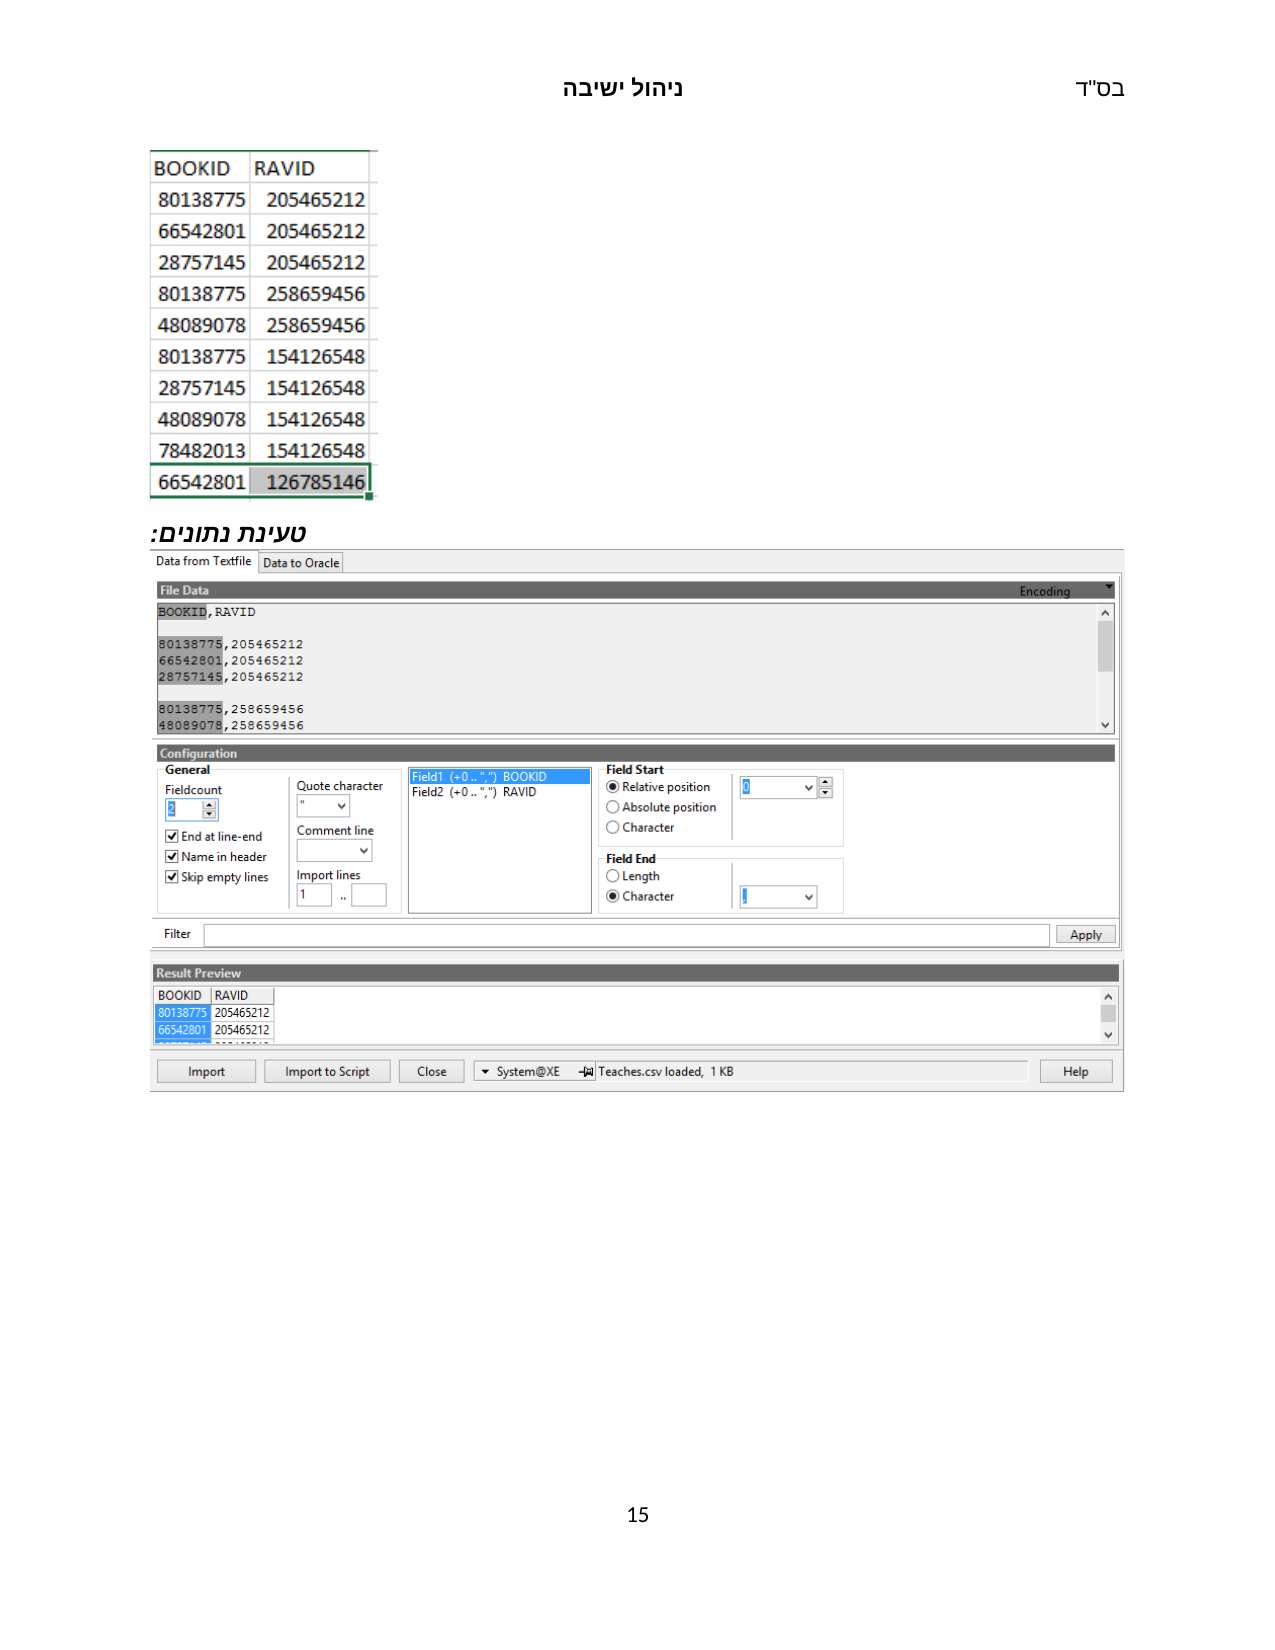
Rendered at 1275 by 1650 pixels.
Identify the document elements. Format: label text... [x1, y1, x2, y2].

text טעינת נתונים: [150, 519, 1125, 549]
